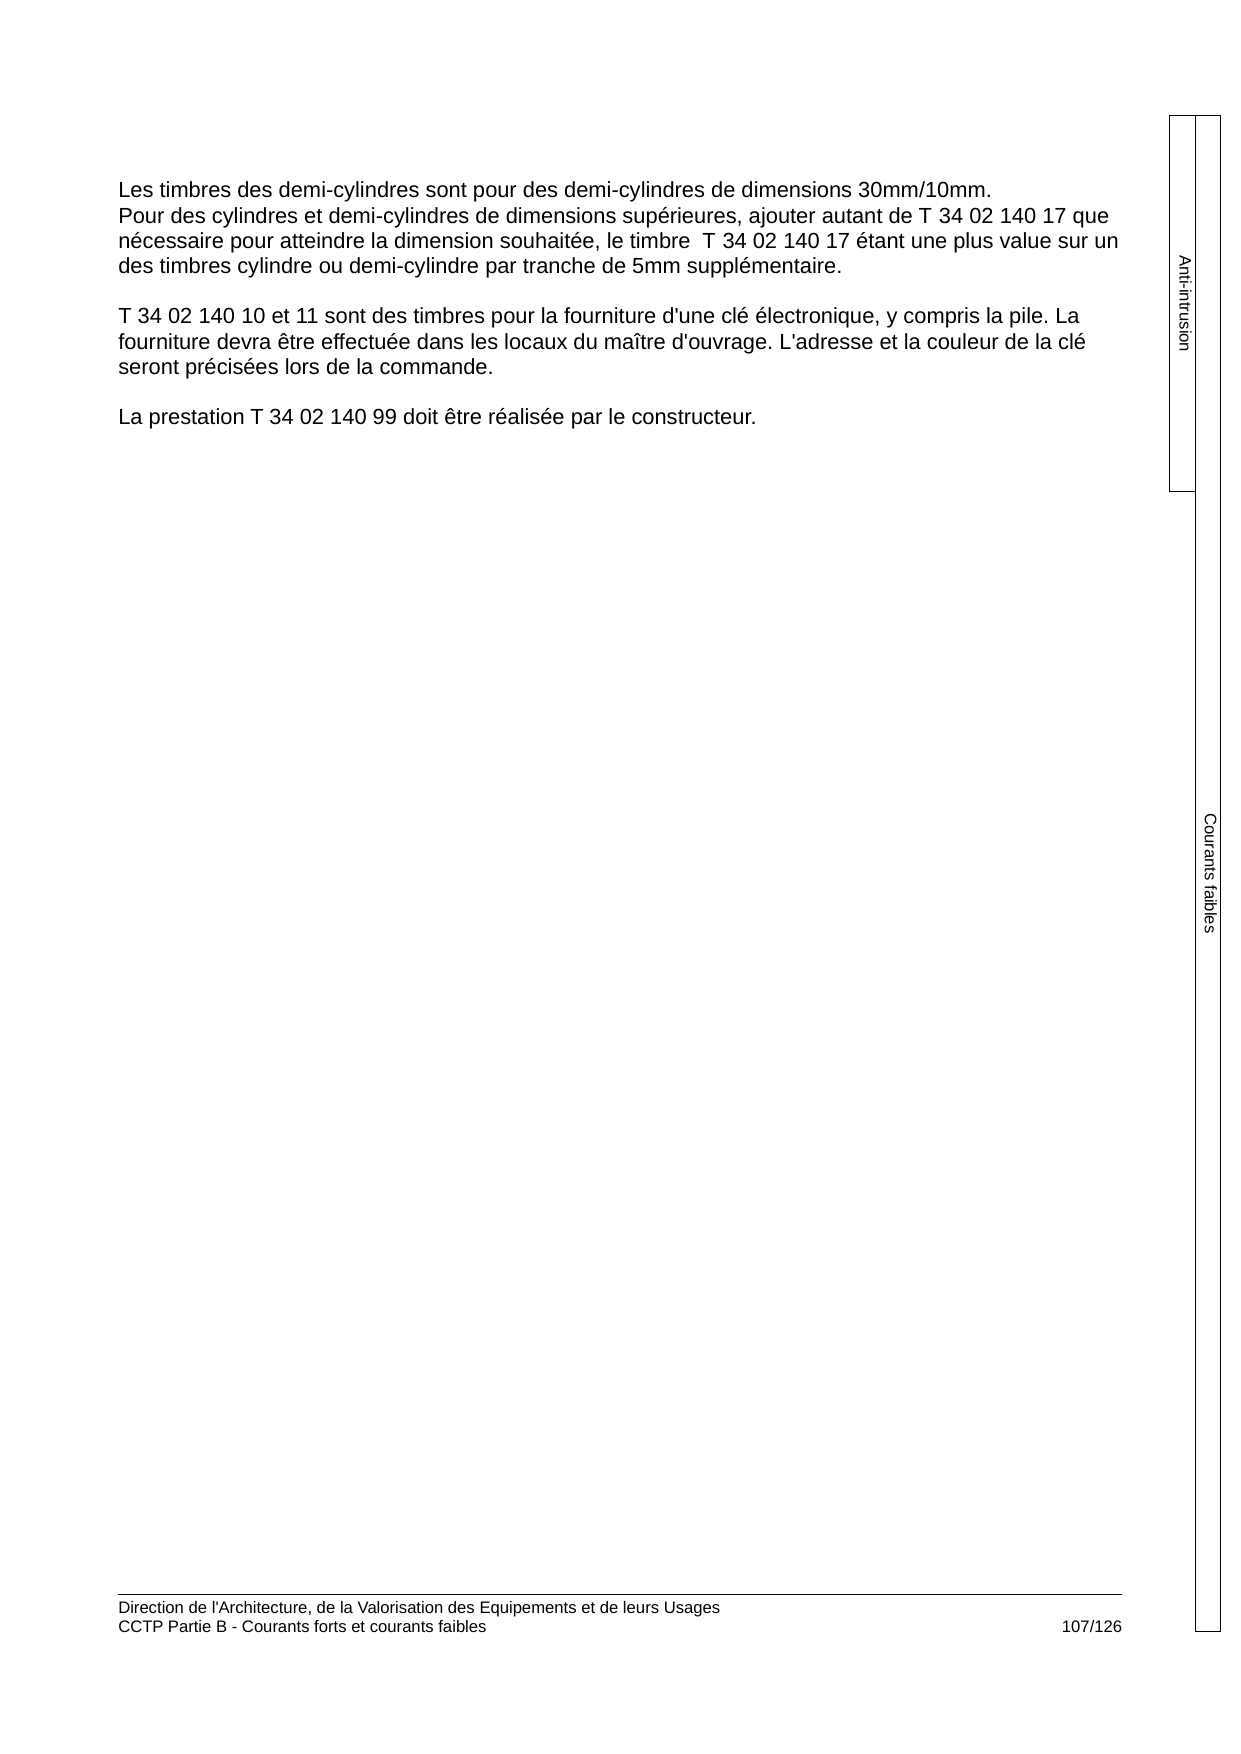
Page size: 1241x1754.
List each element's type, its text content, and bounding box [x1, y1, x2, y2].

text La prestation T 34 02 140 99 doit être réalisée par le constructeur. [118, 404, 1122, 429]
text T 34 02 140 10 et 11 sont des timbres pour la fourniture d'une clé électronique, y compris la pile. La fourniture devra être effectuée dans les locaux du maître d'ouvrage. L'adresse et la couleur de la clé seront précisées lors de la commande. [118, 303, 1122, 379]
text Pour des cylindres et demi-cylindres de dimensions supérieures, ajouter autant de T 34 02 140 17 que nécessaire pour atteindre la dimension souhaitée, le timbre T 34 02 140 17 étant une plus value sur un des timbres cylindre ou demi-cylindre par tranche de 5mm supplémentaire. [118, 203, 1122, 278]
text Les timbres des demi-cylindres sont pour des demi-cylindres de dimensions 30mm/10mm. [118, 177, 1122, 203]
